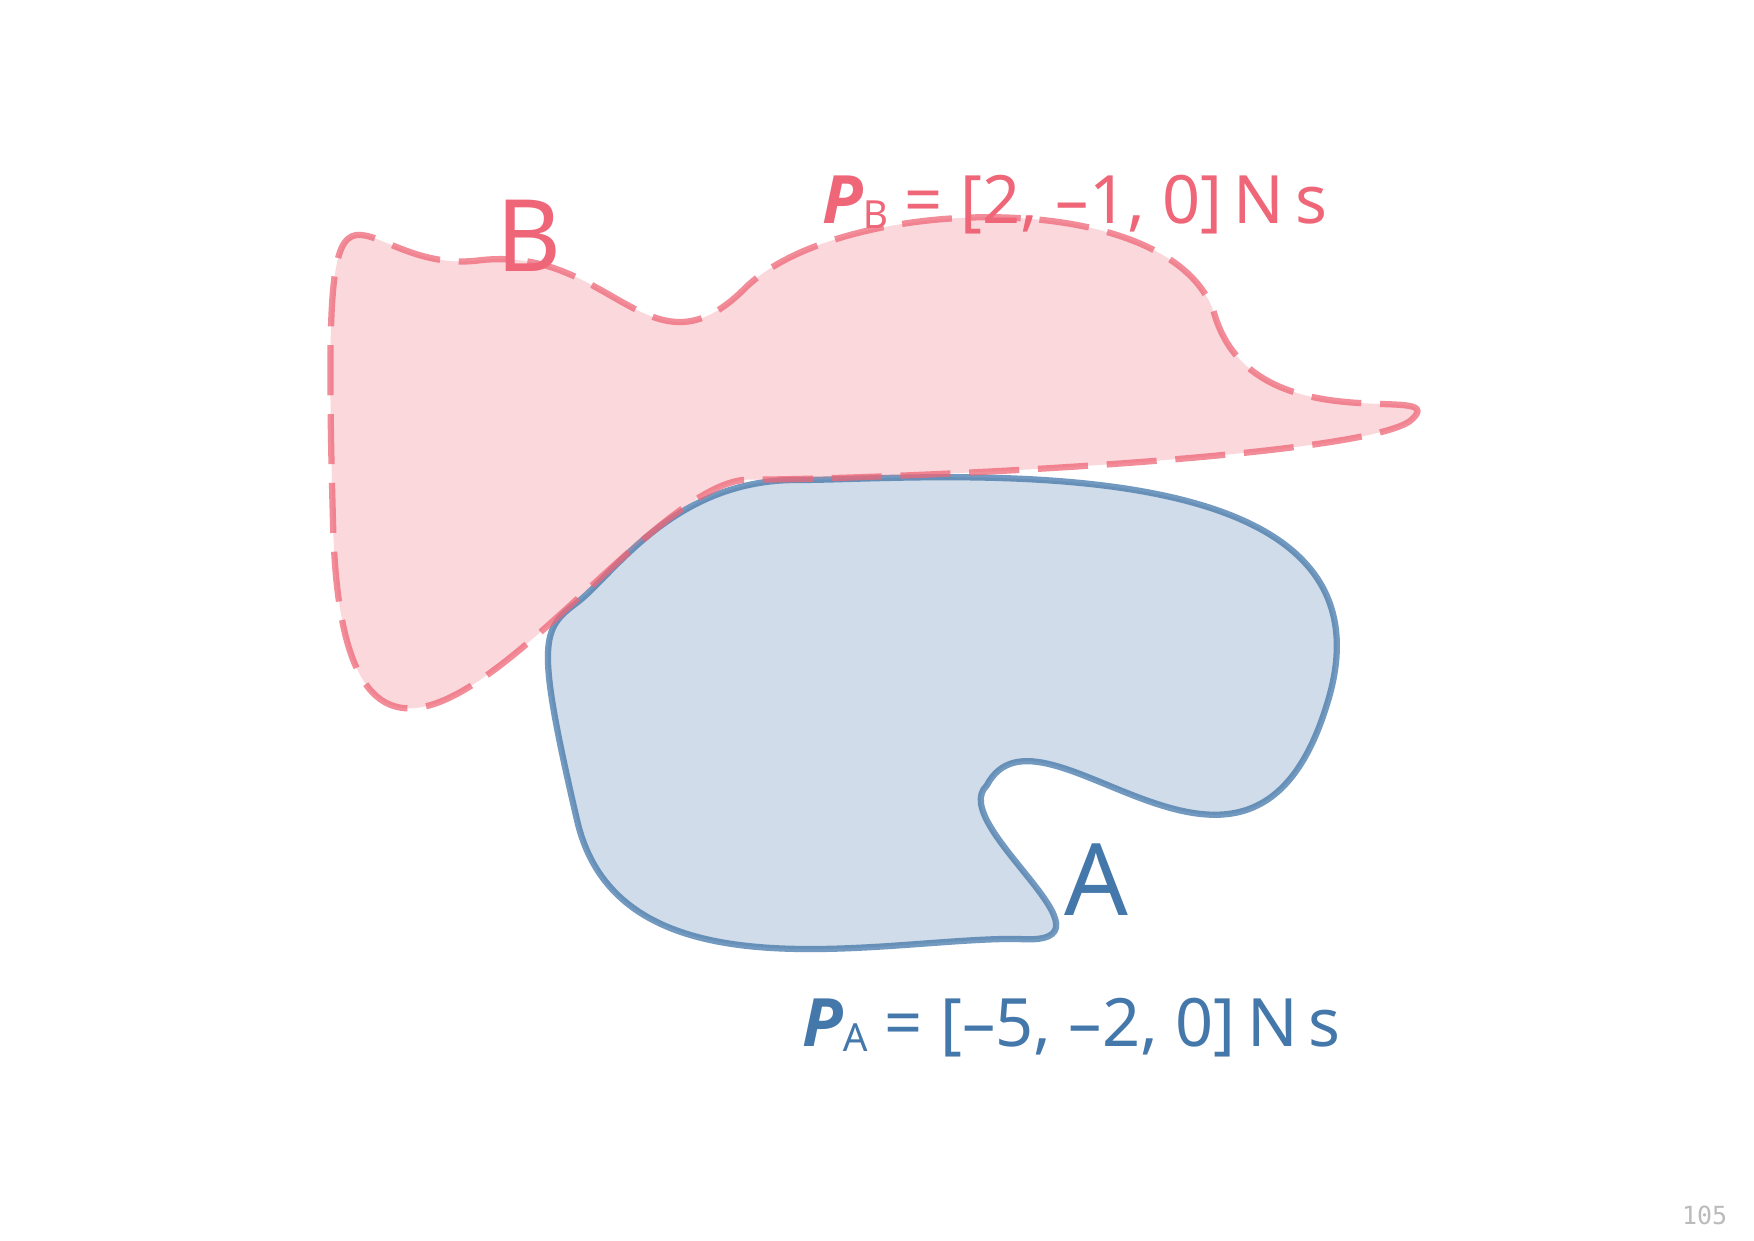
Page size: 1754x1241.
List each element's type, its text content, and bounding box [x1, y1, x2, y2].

text_box A [1050, 801, 1158, 917]
text_box PB = [2, –1, 0] N s [807, 135, 1325, 225]
text_box [330, 225, 1418, 950]
text_box PA = [–5, –2, 0] N s [787, 958, 1345, 1048]
text_box B [481, 157, 573, 273]
